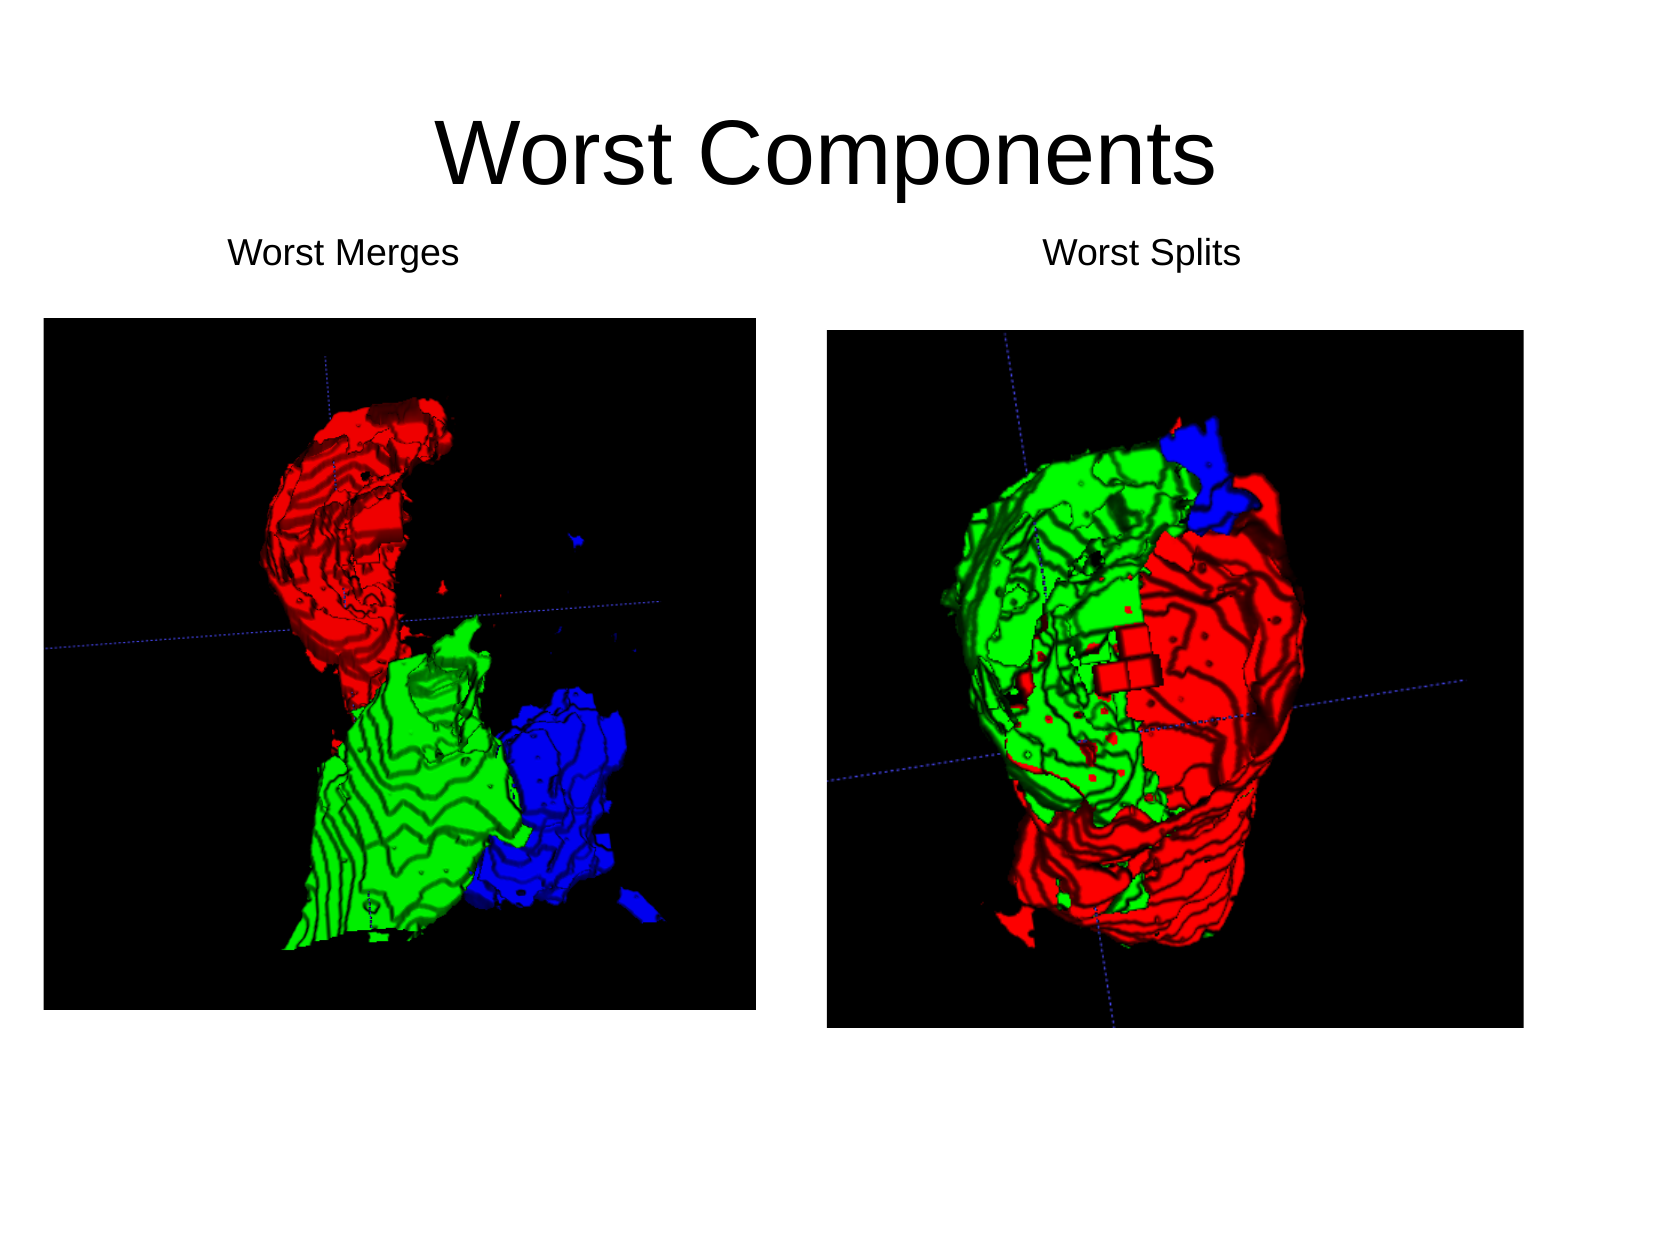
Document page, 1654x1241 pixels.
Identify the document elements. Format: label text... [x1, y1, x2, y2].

picture [43, 318, 756, 1010]
text_box Worst Splits [1027, 224, 1371, 324]
title Worst Components [82, 49, 1571, 257]
text_box Worst Merges [212, 224, 556, 324]
picture [826, 330, 1524, 1028]
